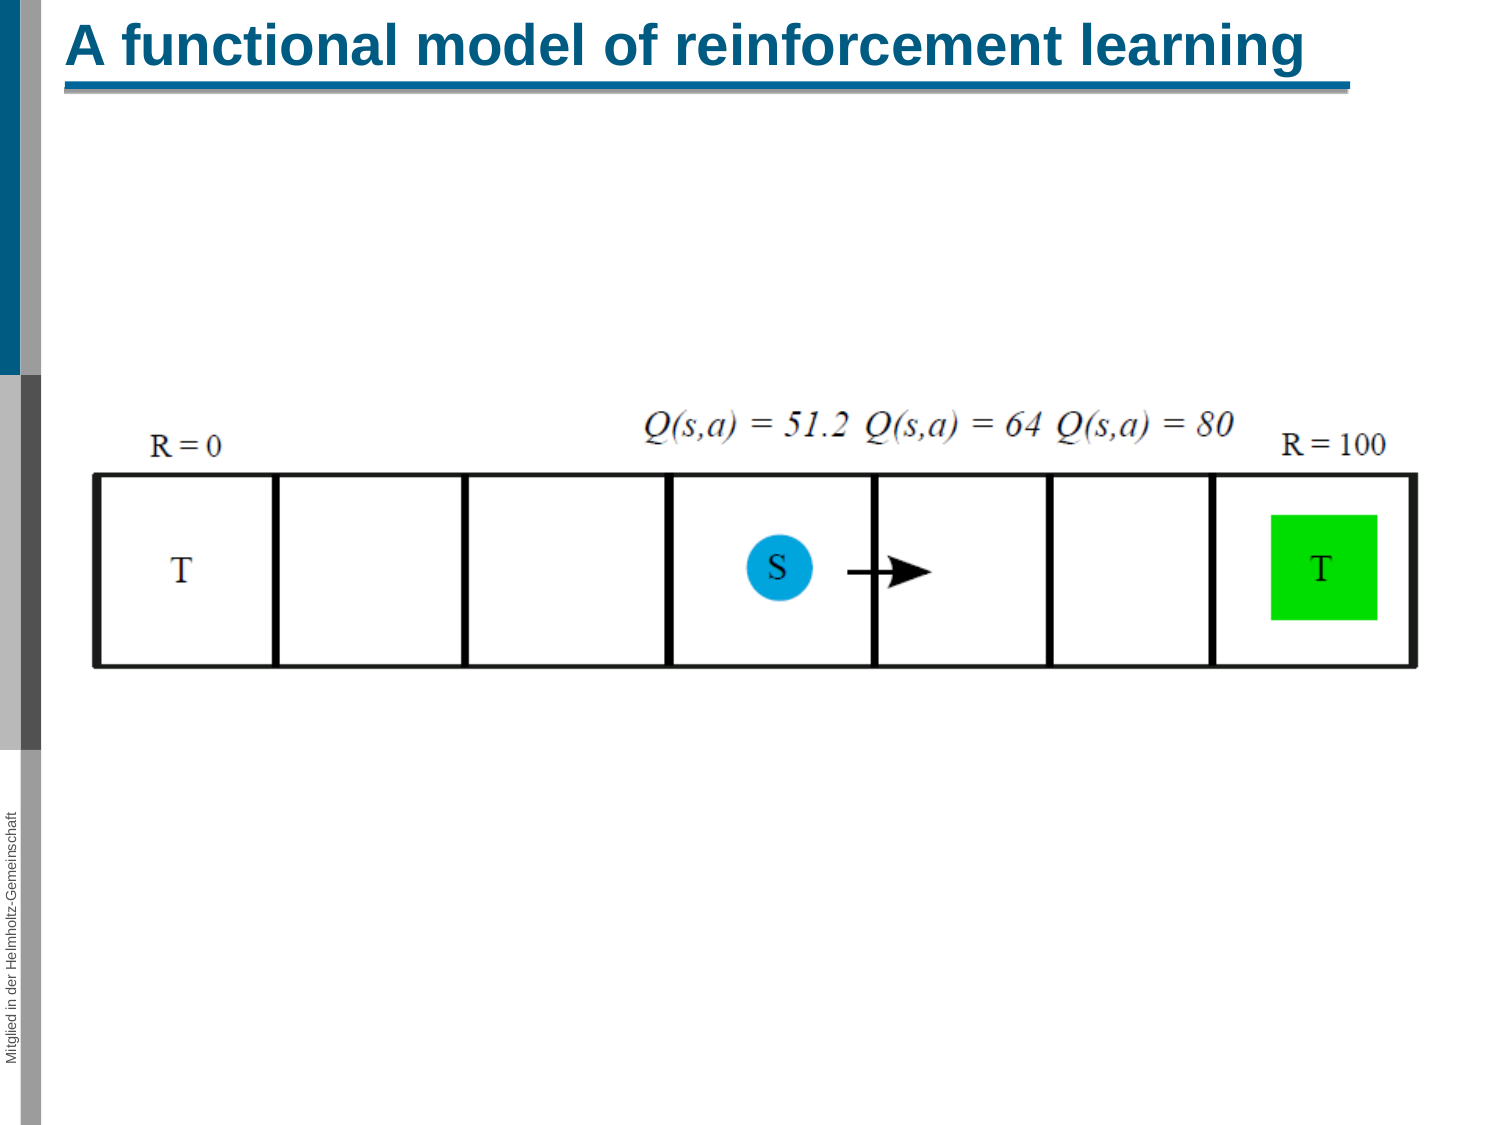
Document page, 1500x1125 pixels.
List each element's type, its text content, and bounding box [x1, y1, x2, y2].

text_box A functional model of reinforcement learning [64, 7, 1440, 102]
picture [83, 388, 1423, 677]
